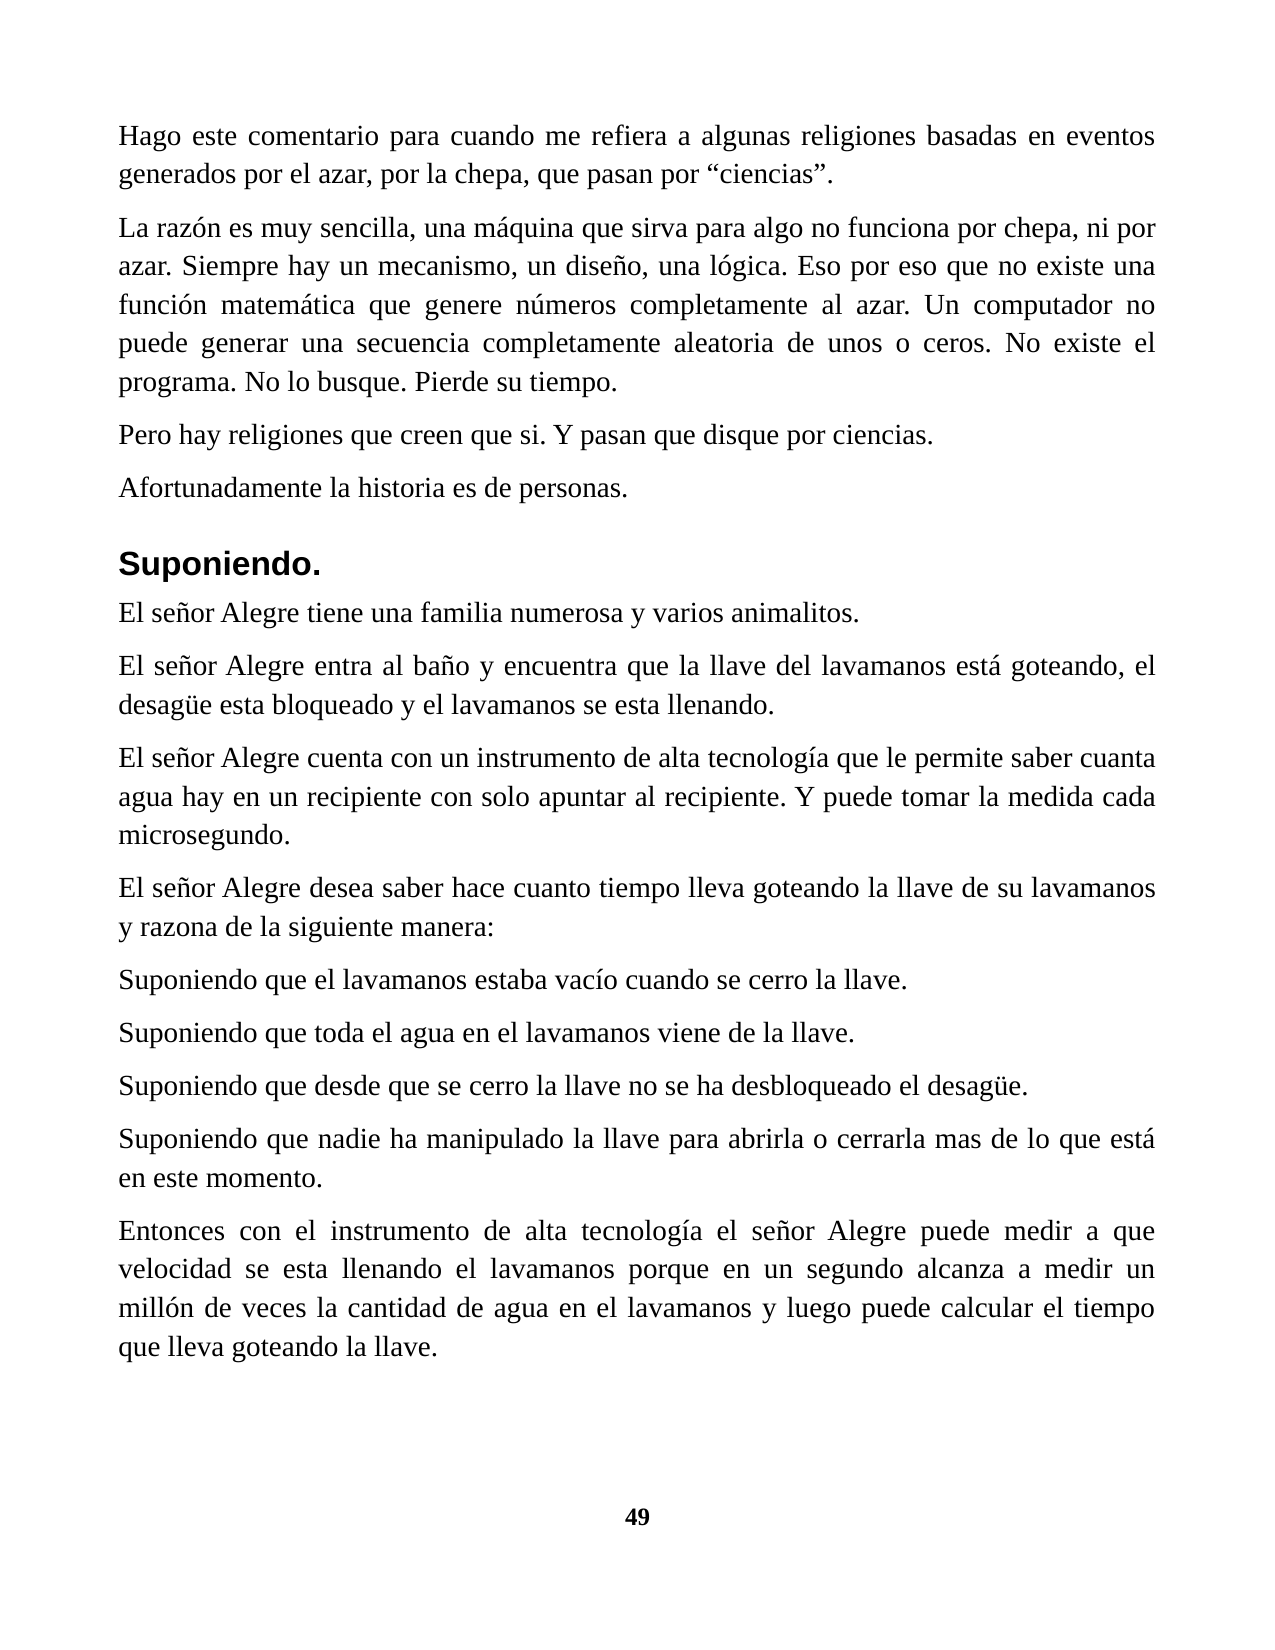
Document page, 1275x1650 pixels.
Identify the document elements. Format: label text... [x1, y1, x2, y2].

text Suponiendo que toda el agua en el lavamanos viene de la llave. [118, 1015, 1157, 1049]
subtitle Suponiendo. [118, 544, 1157, 583]
text El señor Alegre cuenta con un instrumento de alta tecnología que le permite saber cuanta agua hay en un recipiente con solo apuntar al recipiente. Y puede tomar la medida cada microsegundo. [118, 740, 1157, 851]
text Suponiendo que nadie ha manipulado la llave para abrirla o cerrarla mas de lo que está en este momento. [118, 1121, 1157, 1193]
text Entonces con el instrumento de alta tecnología el señor Alegre puede medir a que velocidad se esta llenando el lavamanos porque en un segundo alcanza a medir un millón de veces la cantidad de agua en el lavamanos y luego puede calcular el tiempo que lleva goteando la llave. [118, 1213, 1157, 1362]
text Afortunadamente la historia es de personas. [118, 470, 1157, 504]
text Pero hay religiones que creen que si. Y pasan que disque por ciencias. [118, 417, 1157, 451]
text Suponiendo que el lavamanos estaba vacío cuando se cerro la llave. [118, 962, 1157, 996]
text El señor Alegre tiene una familia numerosa y varios animalitos. [118, 595, 1157, 629]
text El señor Alegre entra al baño y encuentra que la llave del lavamanos está goteando, el desagüe esta bloqueado y el lavamanos se esta llenando. [118, 648, 1157, 721]
text Suponiendo que desde que se cerro la llave no se ha desbloqueado el desagüe. [118, 1068, 1157, 1102]
text La razón es muy sencilla, una máquina que sirva para algo no funciona por chepa, ni por azar. Siempre hay un mecanismo, un diseño, una lógica. Eso por eso que no existe una función matemática que genere números completamente al azar. Un computador no puede generar una secuencia completamente aleatoria de unos o ceros. No existe el programa. No lo busque. Pierde su tiempo. [118, 210, 1157, 397]
text El señor Alegre desea saber hace cuanto tiempo lleva goteando la llave de su lavamanos y razona de la siguiente manera: [118, 870, 1157, 942]
text Hago este comentario para cuando me refiera a algunas religiones basadas en eventos generados por el azar, por la chepa, que pasan por “ciencias”. [118, 118, 1157, 190]
